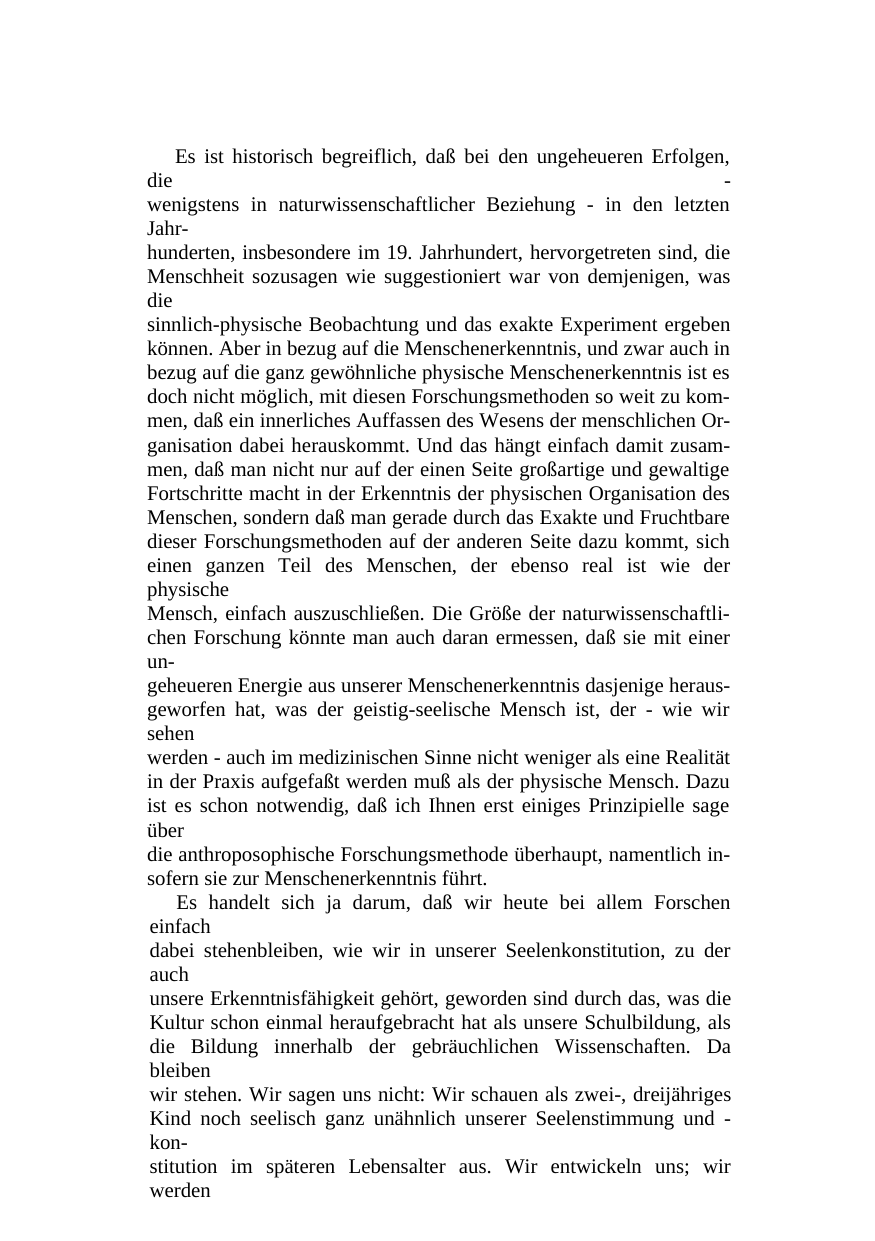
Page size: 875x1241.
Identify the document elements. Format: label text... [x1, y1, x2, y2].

text Es ist historisch begreiflich, daß bei den ungeheueren Erfolgen, die - wenigstens in naturwissenschaftlicher Beziehung - in den letzten Jahr- hunderten, insbesondere im 19. Jahrhundert, hervorgetreten sind, die Menschheit sozusagen wie suggestioniert war von demjenigen, was die sinnlich-physische Beobachtung und das exakte Experiment ergeben können. Aber in bezug auf die Menschenerkenntnis, und zwar auch in bezug auf die ganz gewöhnliche physische Menschenerkenntnis ist es doch nicht möglich, mit diesen Forschungsmethoden so weit zu kom- men, daß ein innerliches Auffassen des Wesens der menschlichen Or- ganisation dabei herauskommt. Und das hängt einfach damit zusam- men, daß man nicht nur auf der einen Seite großartige und gewaltige Fortschritte macht in der Erkenntnis der physischen Organisation des Menschen, sondern daß man gerade durch das Exakte und Fruchtbare dieser Forschungsmethoden auf der anderen Seite dazu kommt, sich einen ganzen Teil des Menschen, der ebenso real ist wie der physische Mensch, einfach auszuschließen. Die Größe der naturwissenschaftli- chen Forschung könnte man auch daran ermessen, daß sie mit einer un- geheueren Energie aus unserer Menschenerkenntnis dasjenige heraus- geworfen hat, was der geistig-seelische Mensch ist, der - wie wir sehen werden - auch im medizinischen Sinne nicht weniger als eine Realität in der Praxis aufgefaßt werden muß als der physische Mensch. Dazu ist es schon notwendig, daß ich Ihnen erst einiges Prinzipielle sage über die anthroposophische Forschungsmethode überhaupt, namentlich in- sofern sie zur Menschenerkenntnis führt. [147, 144, 731, 890]
text Es handelt sich ja darum, daß wir heute bei allem Forschen einfach dabei stehenbleiben, wie wir in unserer Seelenkonstitution, zu der auch unsere Erkenntnisfähigkeit gehört, geworden sind durch das, was die Kultur schon einmal heraufgebracht hat als unsere Schulbildung, als die Bildung innerhalb der gebräuchlichen Wissenschaften. Da bleiben wir stehen. Wir sagen uns nicht: Wir schauen als zwei-, dreijähriges Kind noch seelisch ganz unähnlich unserer Seelenstimmung und -kon- stitution im späteren Lebensalter aus. Wir entwickeln uns; wir werden [149, 890, 732, 1202]
